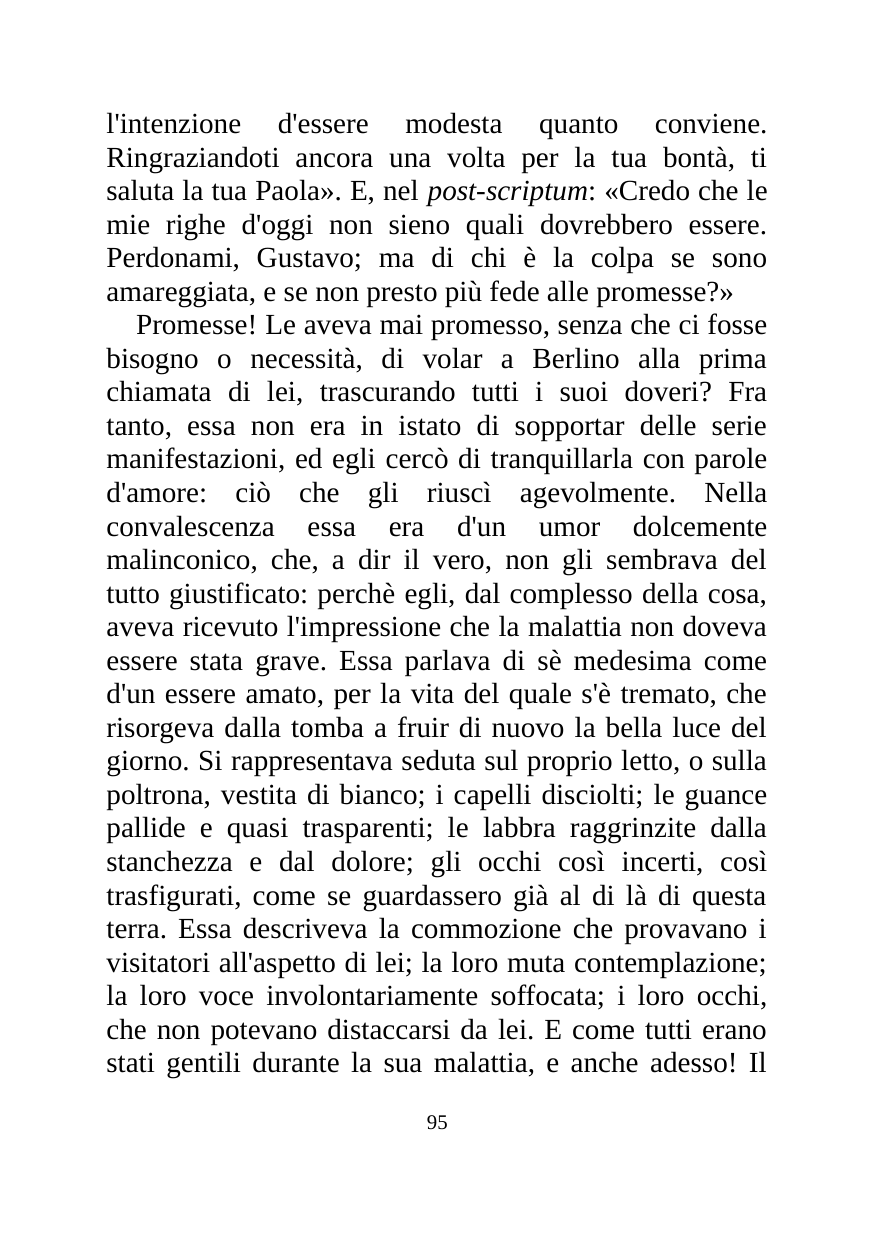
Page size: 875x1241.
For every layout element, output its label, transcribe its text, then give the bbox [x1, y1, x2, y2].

text Promesse! Le aveva mai promesso, senza che ci fosse bisogno o necessità, di volar a Berlino alla prima chiamata di lei, trascurando tutti i suoi doveri? Fra tanto, essa non era in istato di sopportar delle serie manifestazioni, ed egli cercò di tranquillarla con parole d'amore: ciò che gli riuscì agevolmente. Nella convalescenza essa era d'un umor dolcemente malinconico, che, a dir il vero, non gli sembrava del tutto giustificato: perchè egli, dal complesso della cosa, aveva ricevuto l'impressione che la malattia non doveva essere stata grave. Essa parlava di sè medesima come d'un essere amato, per la vita del quale s'è tremato, che risorgeva dalla tomba a fruir di nuovo la bella luce del giorno. Si rappresentava seduta sul proprio letto, o sulla poltrona, vestita di bianco; i capelli disciolti; le guance pallide e quasi trasparenti; le labbra raggrinzite dalla stanchezza e dal dolore; gli occhi così incerti, così trasfigurati, come se guardassero già al di là di questa terra. Essa descriveva la commozione che provavano i visitatori all'aspetto di lei; la loro muta contemplazione; la loro voce involontariamente soffocata; i loro occhi, che non potevano distaccarsi da lei. E come tutti erano stati gentili durante la sua malattia, e anche adesso! Il [106, 307, 768, 1079]
text l'intenzione d'essere modesta quanto conviene. Ringraziandoti ancora una volta per la tua bontà, ti saluta la tua Paola». E, nel post-scriptum: «Credo che le mie righe d'oggi non sieno quali dovrebbero essere. Perdonami, Gustavo; ma di chi è la colpa se sono amareggiata, e se non presto più fede alle promesse?» [106, 106, 768, 307]
